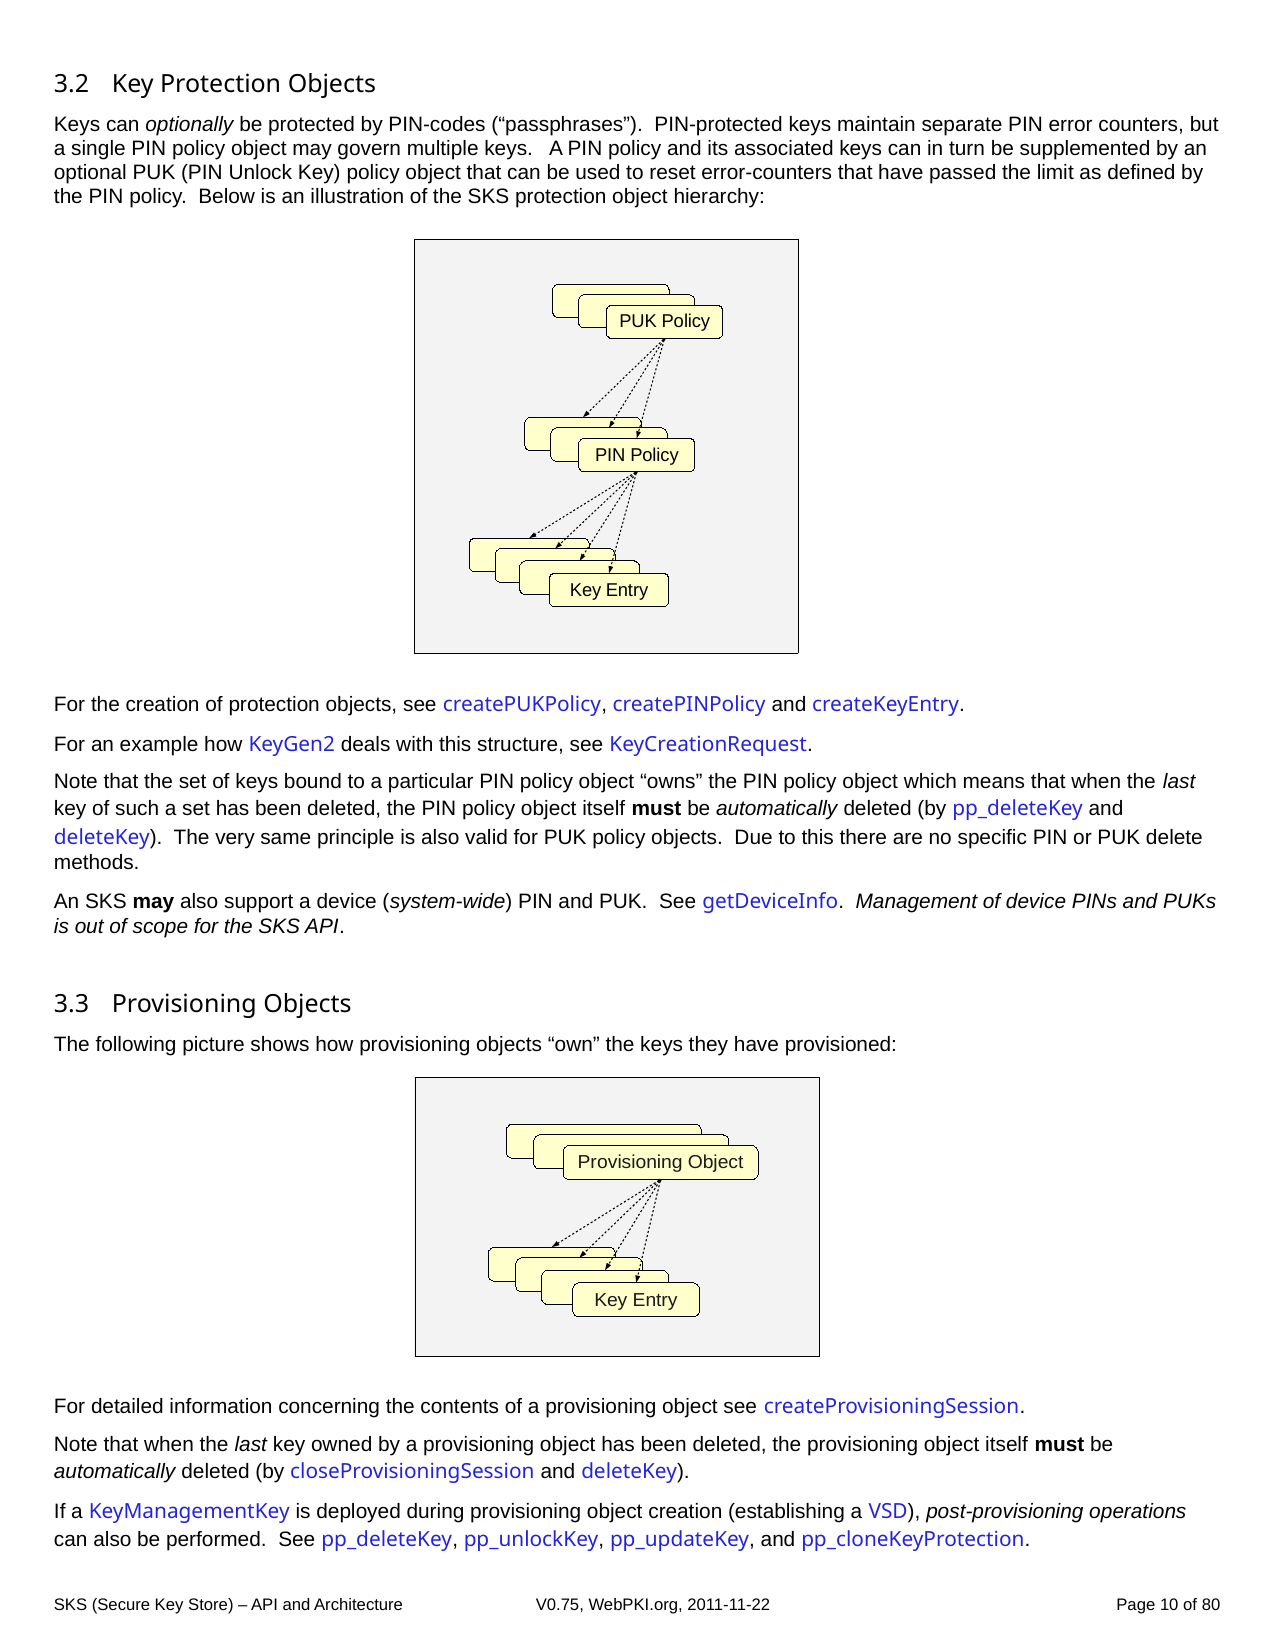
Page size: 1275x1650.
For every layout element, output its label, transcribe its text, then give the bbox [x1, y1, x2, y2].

text For detailed information concerning the contents of a provisioning object see createProvisioningSession. [54, 1392, 1221, 1420]
subtitle Key Protection Objects [54, 66, 1221, 100]
text For an example how KeyGen2 deals with this structure, see KeyCreationRequest. [54, 729, 1221, 758]
text Note that the set of keys bound to a particular PIN policy object “owns” the PIN policy object which means that when the last key of such a set has been deleted, the PIN policy object itself must be automatically deleted (by pp_deleteKey and deleteKey). The very same principle is also valid for PUK policy objects. Due to this there are no specific PIN or PUK delete methods. [54, 769, 1221, 874]
subtitle Provisioning Objects [54, 986, 1221, 1020]
text An SKS may also support a device (system-wide) PIN and PUK. See getDeviceInfo. Management of device PINs and PUKs is out of scope for the SKS API. [54, 886, 1221, 938]
text For the creation of protection objects, see createPUKPolicy, createPINPolicy and createKeyEntry. [54, 689, 1221, 717]
text The following picture shows how provisioning objects “own” the keys they have provisioned: [54, 1032, 1221, 1056]
text If a KeyManagementKey is deployed during provisioning object creation (establishing a VSD), post-provisioning operations can also be performed. See pp_deleteKey, pp_unlockKey, pp_updateKey, and pp_cloneKeyProtection. [54, 1496, 1221, 1553]
text Keys can optionally be protected by PIN-codes (“passphrases”). PIN-protected keys maintain separate PIN error counters, but a single PIN policy object may govern multiple keys. A PIN policy and its associated keys can in turn be supplemented by an optional PUK (PIN Unlock Key) policy object that can be used to reset error-counters that have passed the limit as defined by the PIN policy. Below is an illustration of the SKS protection object hierarchy: [54, 112, 1221, 208]
text Note that when the last key owned by a provisioning object has been deleted, the provisioning object itself must be automatically deleted (by closeProvisioningSession and deleteKey). [54, 1432, 1221, 1484]
